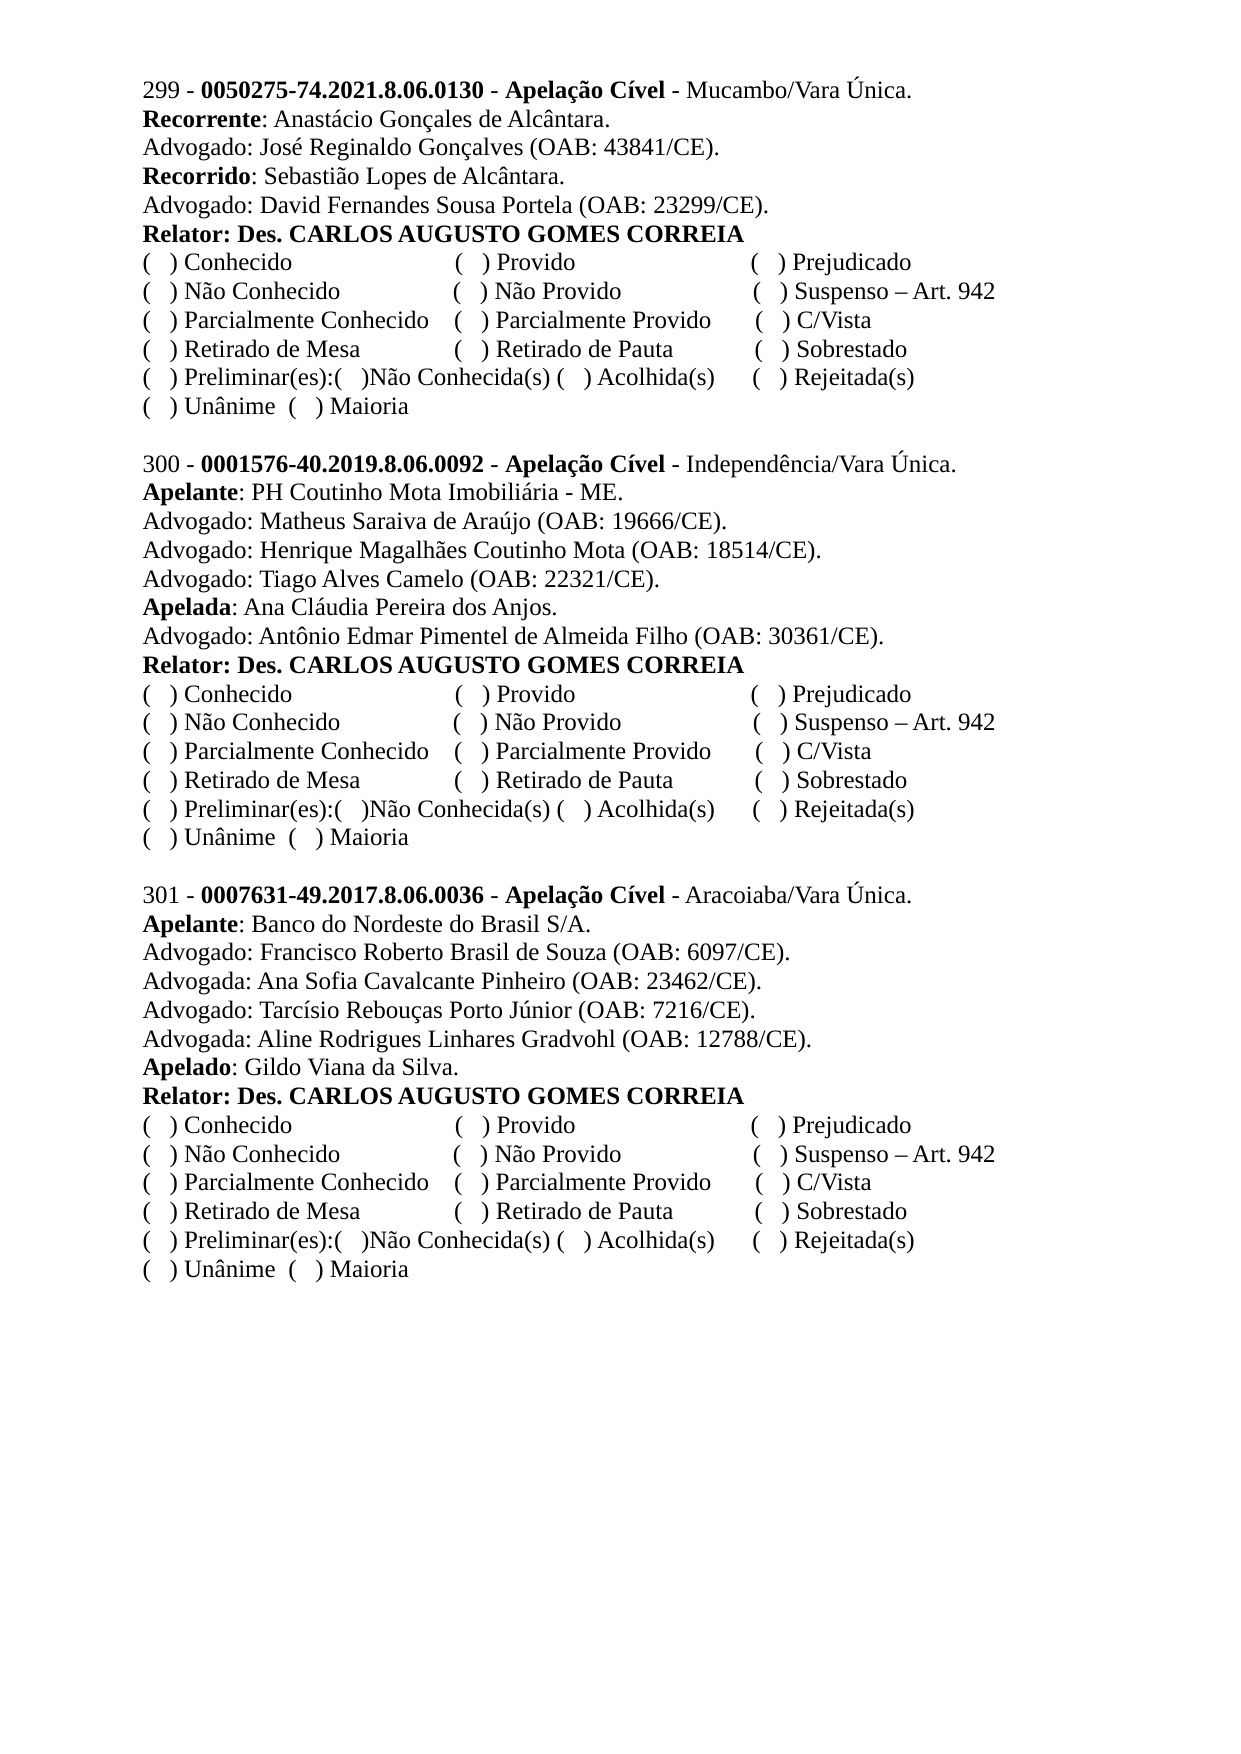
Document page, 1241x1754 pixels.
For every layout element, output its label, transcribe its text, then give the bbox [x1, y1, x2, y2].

text Advogado: Francisco Roberto Brasil de Souza (OAB: 6097/CE). [142, 937, 1141, 966]
text Advogado: Antônio Edmar Pimentel de Almeida Filho (OAB: 30361/CE). [142, 621, 1141, 650]
text ( ) Não Conhecido ( ) Não Provido ( ) Suspenso – Art. 942 [142, 276, 1158, 305]
text Advogado: Matheus Saraiva de Araújo (OAB: 19666/CE). [142, 506, 1141, 535]
text Advogada: Aline Rodrigues Linhares Gradvohl (OAB: 12788/CE). [142, 1024, 1141, 1052]
text ( ) Não Conhecido ( ) Não Provido ( ) Suspenso – Art. 942 [142, 707, 1158, 736]
text Advogado: José Reginaldo Gonçalves (OAB: 43841/CE). [142, 132, 1141, 161]
text ( ) Unânime ( ) Maioria [142, 391, 1158, 420]
text 300 - 0001576-40.2019.8.06.0092 - Apelação Cível - Independência/Vara Única. [142, 449, 1141, 477]
text ( ) Retirado de Mesa ( ) Retirado de Pauta ( ) Sobrestado [142, 334, 1158, 362]
text ( ) Preliminar(es):( )Não Conhecida(s) ( ) Acolhida(s) ( ) Rejeitada(s) [142, 362, 1158, 391]
text ( ) Preliminar(es):( )Não Conhecida(s) ( ) Acolhida(s) ( ) Rejeitada(s) [142, 1225, 1158, 1254]
text 299 - 0050275-74.2021.8.06.0130 - Apelação Cível - Mucambo/Vara Única. [142, 75, 1141, 104]
text Recorrido: Sebastião Lopes de Alcântara. [142, 161, 1141, 190]
text Advogado: Henrique Magalhães Coutinho Mota (OAB: 18514/CE). [142, 535, 1141, 564]
text Apelado: Gildo Viana da Silva. [142, 1052, 1141, 1081]
text ( ) Preliminar(es):( )Não Conhecida(s) ( ) Acolhida(s) ( ) Rejeitada(s) [142, 794, 1158, 822]
text Relator: Des. CARLOS AUGUSTO GOMES CORREIA [142, 650, 1141, 679]
text ( ) Parcialmente Conhecido ( ) Parcialmente Provido ( ) C/Vista [142, 305, 1158, 334]
text ( ) Parcialmente Conhecido ( ) Parcialmente Provido ( ) C/Vista [142, 1167, 1158, 1196]
text Advogado: David Fernandes Sousa Portela (OAB: 23299/CE). [142, 190, 1141, 219]
text ( ) Conhecido ( ) Provido ( ) Prejudicado [142, 679, 1141, 707]
text ( ) Conhecido ( ) Provido ( ) Prejudicado [142, 1110, 1141, 1139]
text ( ) Unânime ( ) Maioria [142, 822, 1158, 851]
text Apelada: Ana Cláudia Pereira dos Anjos. [142, 592, 1141, 621]
text ( ) Conhecido ( ) Provido ( ) Prejudicado [142, 247, 1141, 276]
text Apelante: PH Coutinho Mota Imobiliária - ME. [142, 477, 1141, 506]
text 301 - 0007631-49.2017.8.06.0036 - Apelação Cível - Aracoiaba/Vara Única. [142, 880, 1141, 909]
text ( ) Não Conhecido ( ) Não Provido ( ) Suspenso – Art. 942 [142, 1139, 1158, 1167]
text Relator: Des. CARLOS AUGUSTO GOMES CORREIA [142, 1081, 1141, 1110]
text ( ) Parcialmente Conhecido ( ) Parcialmente Provido ( ) C/Vista [142, 736, 1158, 765]
text ( ) Retirado de Mesa ( ) Retirado de Pauta ( ) Sobrestado [142, 765, 1158, 794]
text Recorrente: Anastácio Gonçales de Alcântara. [142, 104, 1141, 132]
text Relator: Des. CARLOS AUGUSTO GOMES CORREIA [142, 219, 1141, 247]
text Advogada: Ana Sofia Cavalcante Pinheiro (OAB: 23462/CE). [142, 966, 1141, 995]
text Advogado: Tarcísio Rebouças Porto Júnior (OAB: 7216/CE). [142, 995, 1141, 1024]
text Advogado: Tiago Alves Camelo (OAB: 22321/CE). [142, 564, 1141, 592]
text Apelante: Banco do Nordeste do Brasil S/A. [142, 909, 1141, 937]
text ( ) Retirado de Mesa ( ) Retirado de Pauta ( ) Sobrestado [142, 1196, 1158, 1225]
text ( ) Unânime ( ) Maioria [142, 1254, 1158, 1282]
